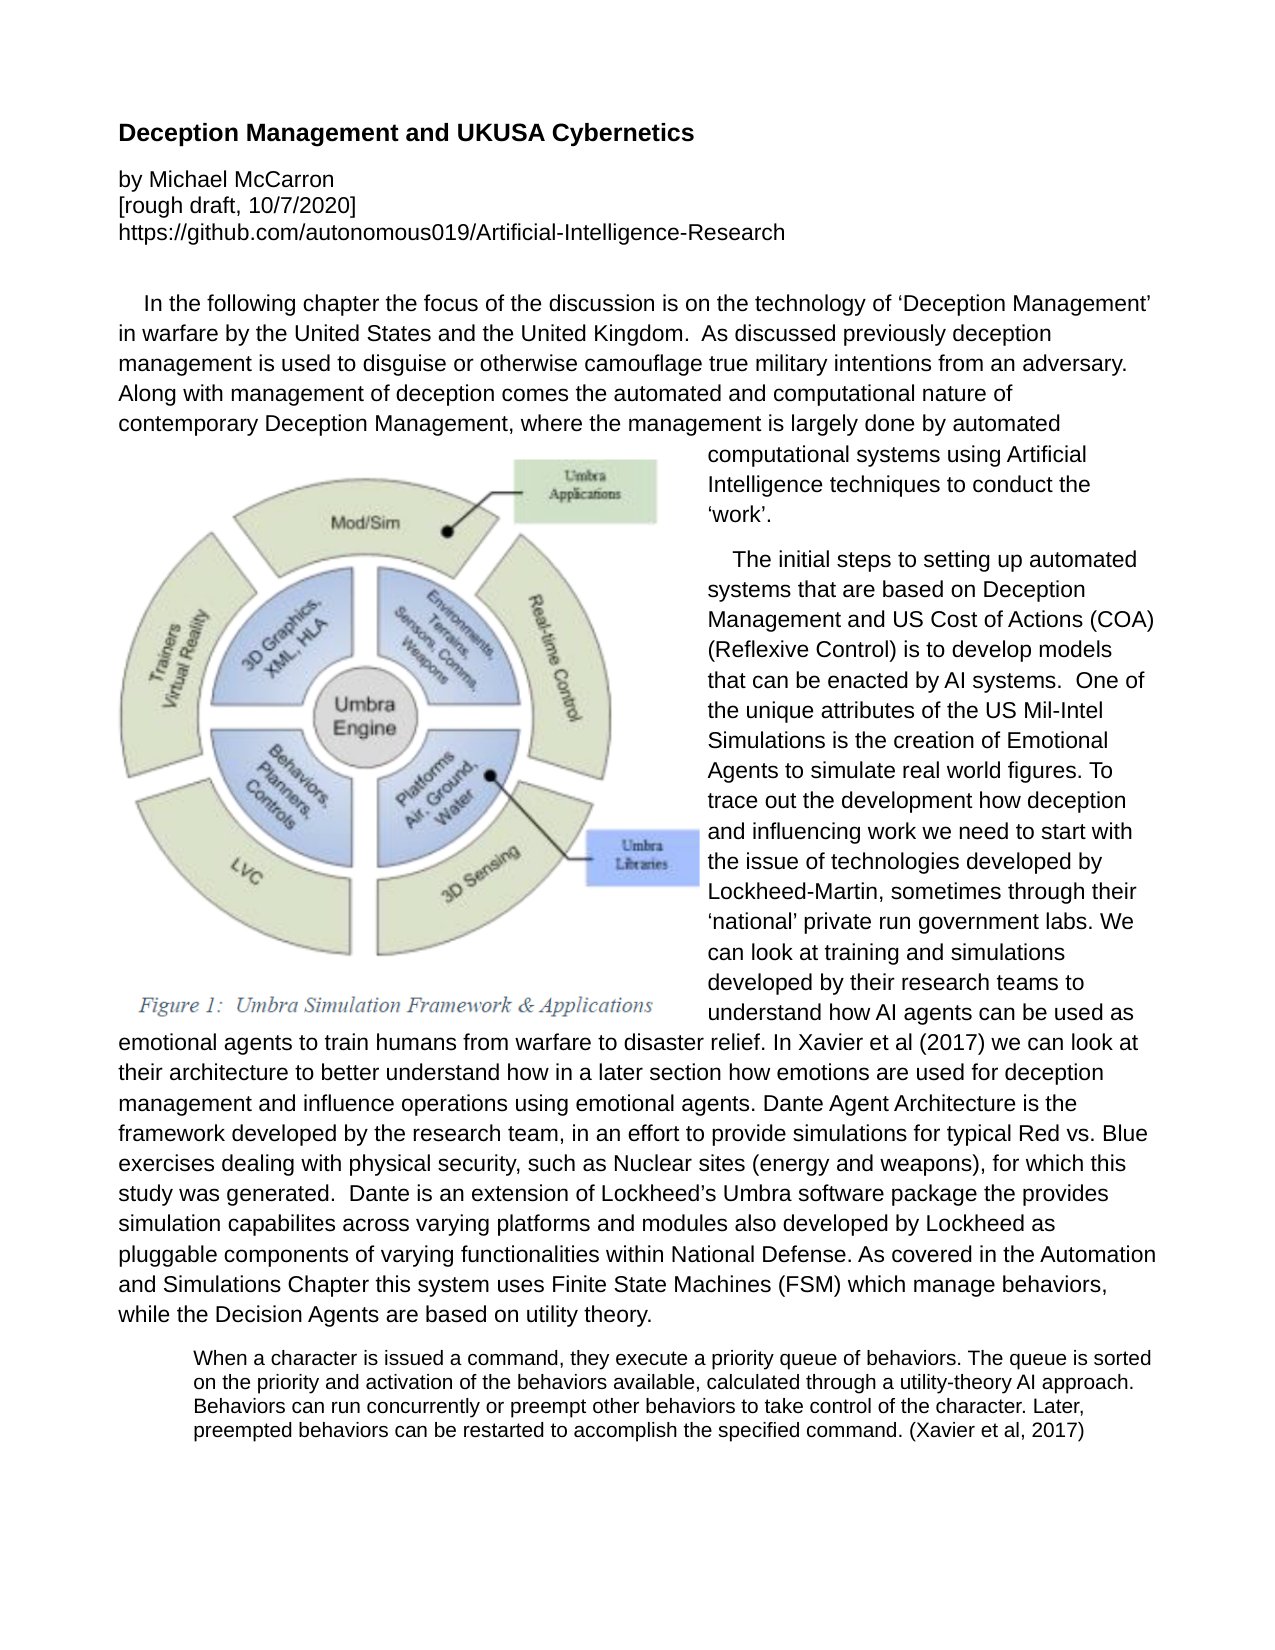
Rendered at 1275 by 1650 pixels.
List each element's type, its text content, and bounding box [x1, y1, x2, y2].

text In the following chapter the focus of the discussion is on the technology of ‘Deception Management’ in warfare by the United States and the United Kingdom. As discussed previously deception management is used to disguise or otherwise camouflage true military intentions from an adversary. Along with management of deception comes the automated and computational nature of contemporary Deception Management, where the management is largely done by automated computational systems using Artificial Intelligence techniques to conduct the ‘work’. [118, 289, 1157, 527]
text The initial steps to setting up automated systems that are based on Deception Management and US Cost of Actions (COA) (Reflexive Control) is to develop models that can be enacted by AI systems. One of the unique attributes of the US Mil-Intel Simulations is the creation of Emotional Agents to simulate real world figures. To trace out the development how deception and influencing work we need to start with the issue of technologies developed by Lockheed-Martin, sometimes through their ‘national’ private run government labs. We can look at training and simulations developed by their research teams to understand how AI agents can be used as emotional agents to train humans from warfare to disaster relief. In Xavier et al (2017) we can look at their architecture to better understand how in a later section how emotions are used for deception management and influence operations using emotional agents. Dante Agent Architecture is the framework developed by the research team, in an effort to provide simulations for typical Red vs. Blue exercises dealing with physical security, such as Nuclear sites (energy and weapons), for which this study was generated. Dante is an extension of Lockheed’s Umbra software package the provides simulation capabilites across varying platforms and modules also developed by Lockheed as pluggable components of varying functionalities within National Defense. As covered in the Automation and Simulations Chapter this system uses Finite State Machines (FSM) which manage behaviors, while the Decision Agents are based on utility theory. [118, 546, 1157, 1327]
text by Michael McCarron [118, 166, 1157, 192]
text When a character is issued a command, they execute a priority queue of behaviors. The queue is sorted on the priority and activation of the behaviors available, calculated through a utility-theory AI approach. Behaviors can run concurrently or preempt other behaviors to take control of the character. Later, preempted behaviors can be restarted to accomplish the specified command. (Xavier et al, 2017) [193, 1346, 1157, 1442]
picture [77, 448, 708, 1028]
text https://github.com/autonomous019/Artificial-Intelligence-Research [118, 218, 1157, 245]
text Deception Management and UKUSA Cybernetics [118, 118, 1157, 147]
text [rough draft, 10/7/2020] [118, 192, 1157, 218]
